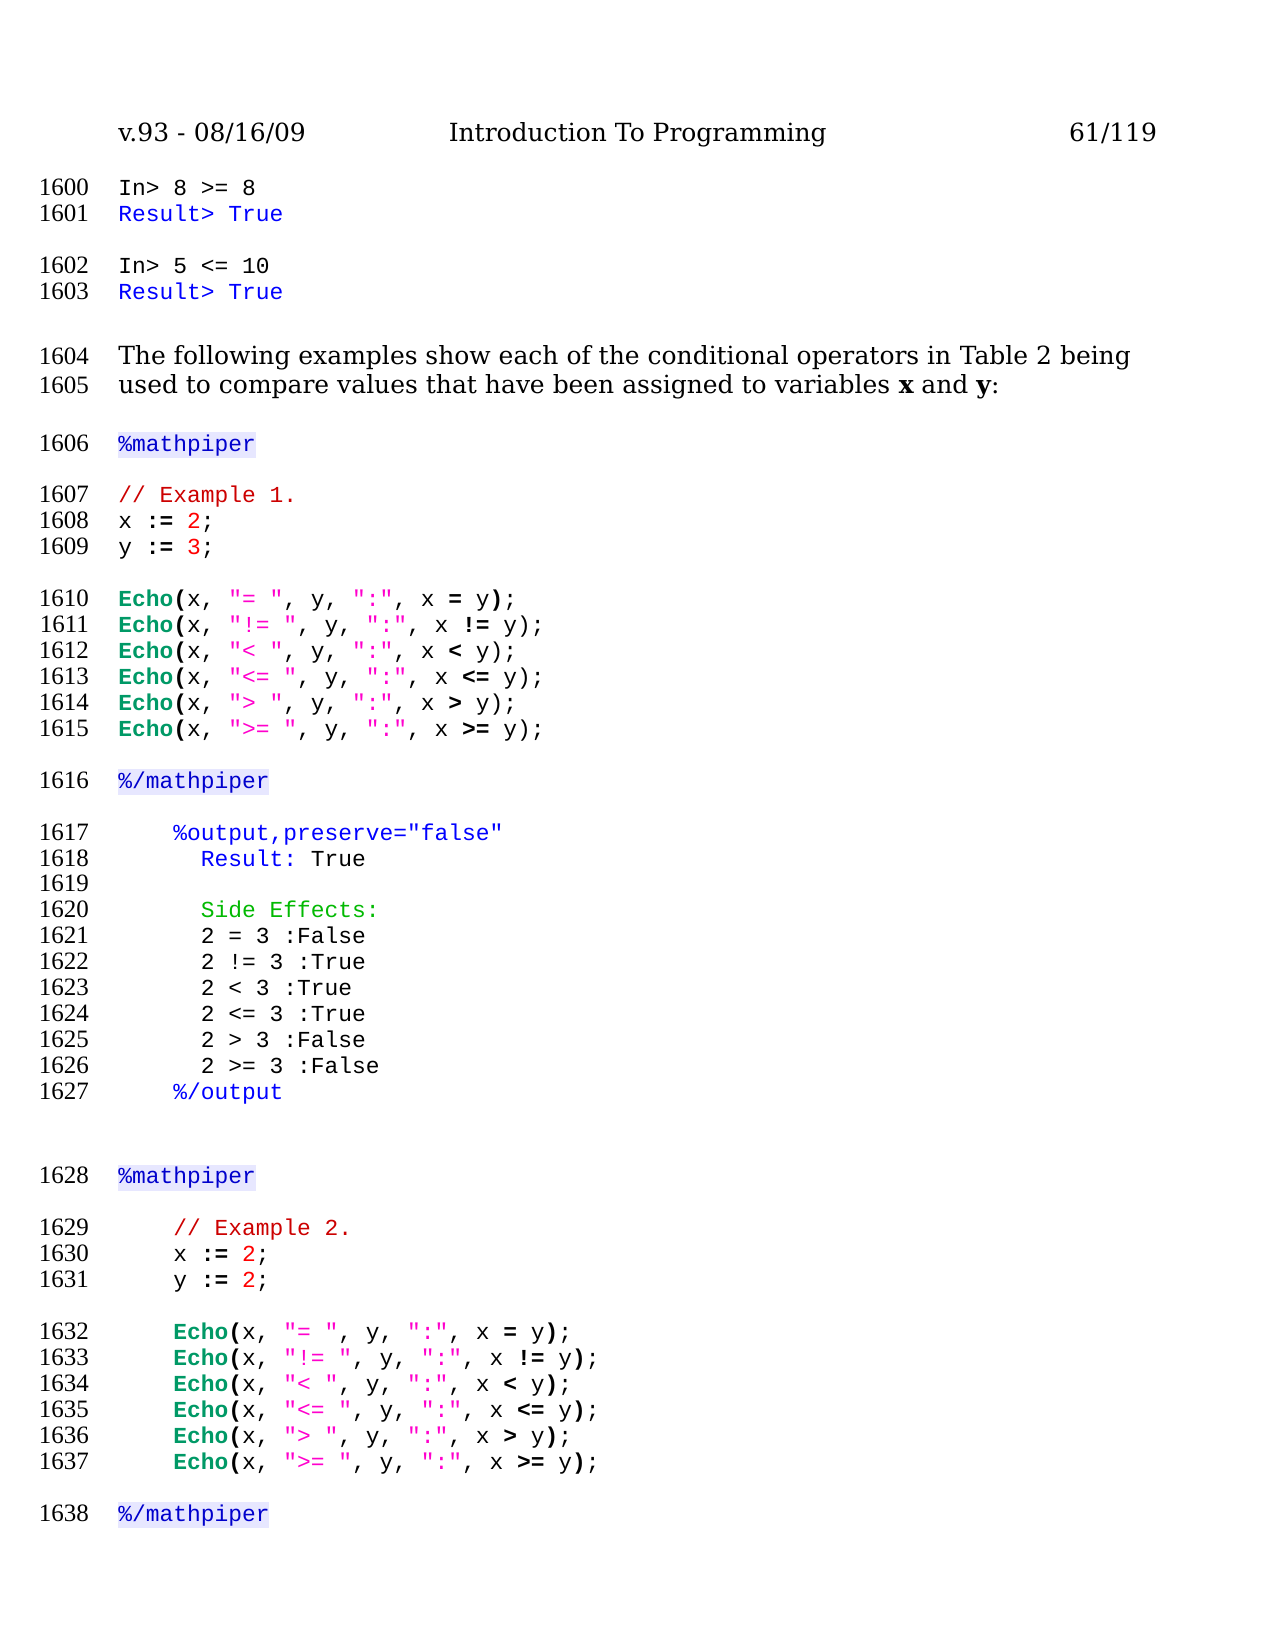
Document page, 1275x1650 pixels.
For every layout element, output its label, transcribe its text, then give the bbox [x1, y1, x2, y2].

text In> 8 >= 8 [118, 177, 1157, 203]
text %mathpiper [118, 432, 1157, 458]
text 2 = 3 :False [118, 925, 1157, 951]
text Echo(x, "> ", y, ":", x > y); [118, 691, 1157, 717]
text 2 != 3 :True [118, 951, 1157, 977]
text %/mathpiper [118, 769, 1157, 795]
text %output,preserve="false" [118, 821, 1157, 847]
text Result> True [118, 203, 1157, 229]
text %/mathpiper [118, 1502, 1157, 1528]
text 2 <= 3 :True [118, 1002, 1157, 1028]
text // Example 2. [118, 1217, 1157, 1243]
text Result: True [118, 847, 1157, 873]
text Echo(x, "< ", y, ":", x < y); [118, 639, 1157, 665]
text Echo(x, "< ", y, ":", x < y); [118, 1372, 1157, 1398]
text %mathpiper [118, 1165, 1157, 1191]
text y := 2; [118, 1269, 1157, 1294]
text Echo(x, "> ", y, ":", x > y); [118, 1424, 1157, 1450]
text Echo(x, "!= ", y, ":", x != y); [118, 613, 1157, 639]
text x := 2; [118, 510, 1157, 536]
text Echo(x, "= ", y, ":", x = y); [118, 587, 1157, 613]
text 2 < 3 :True [118, 977, 1157, 1002]
text Echo(x, ">= ", y, ":", x >= y); [118, 717, 1157, 743]
text y := 3; [118, 536, 1157, 562]
text Side Effects: [118, 899, 1157, 925]
text 2 >= 3 :False [118, 1054, 1157, 1080]
text Echo(x, ">= ", y, ":", x >= y); [118, 1450, 1157, 1476]
text Result> True [118, 281, 1157, 306]
text // Example 1. [118, 484, 1157, 510]
text Echo(x, "<= ", y, ":", x <= y); [118, 1398, 1157, 1424]
text Echo(x, "<= ", y, ":", x <= y); [118, 665, 1157, 691]
text %/output [118, 1080, 1157, 1106]
text In> 5 <= 10 [118, 254, 1157, 281]
text Echo(x, "= ", y, ":", x = y); [118, 1321, 1157, 1346]
text Echo(x, "!= ", y, ":", x != y); [118, 1346, 1157, 1372]
text The following examples show each of the conditional operators in Table 2 being used to compare values that have been assigned to variables x and y: [118, 341, 1157, 400]
text 2 > 3 :False [118, 1028, 1157, 1054]
text x := 2; [118, 1243, 1157, 1269]
